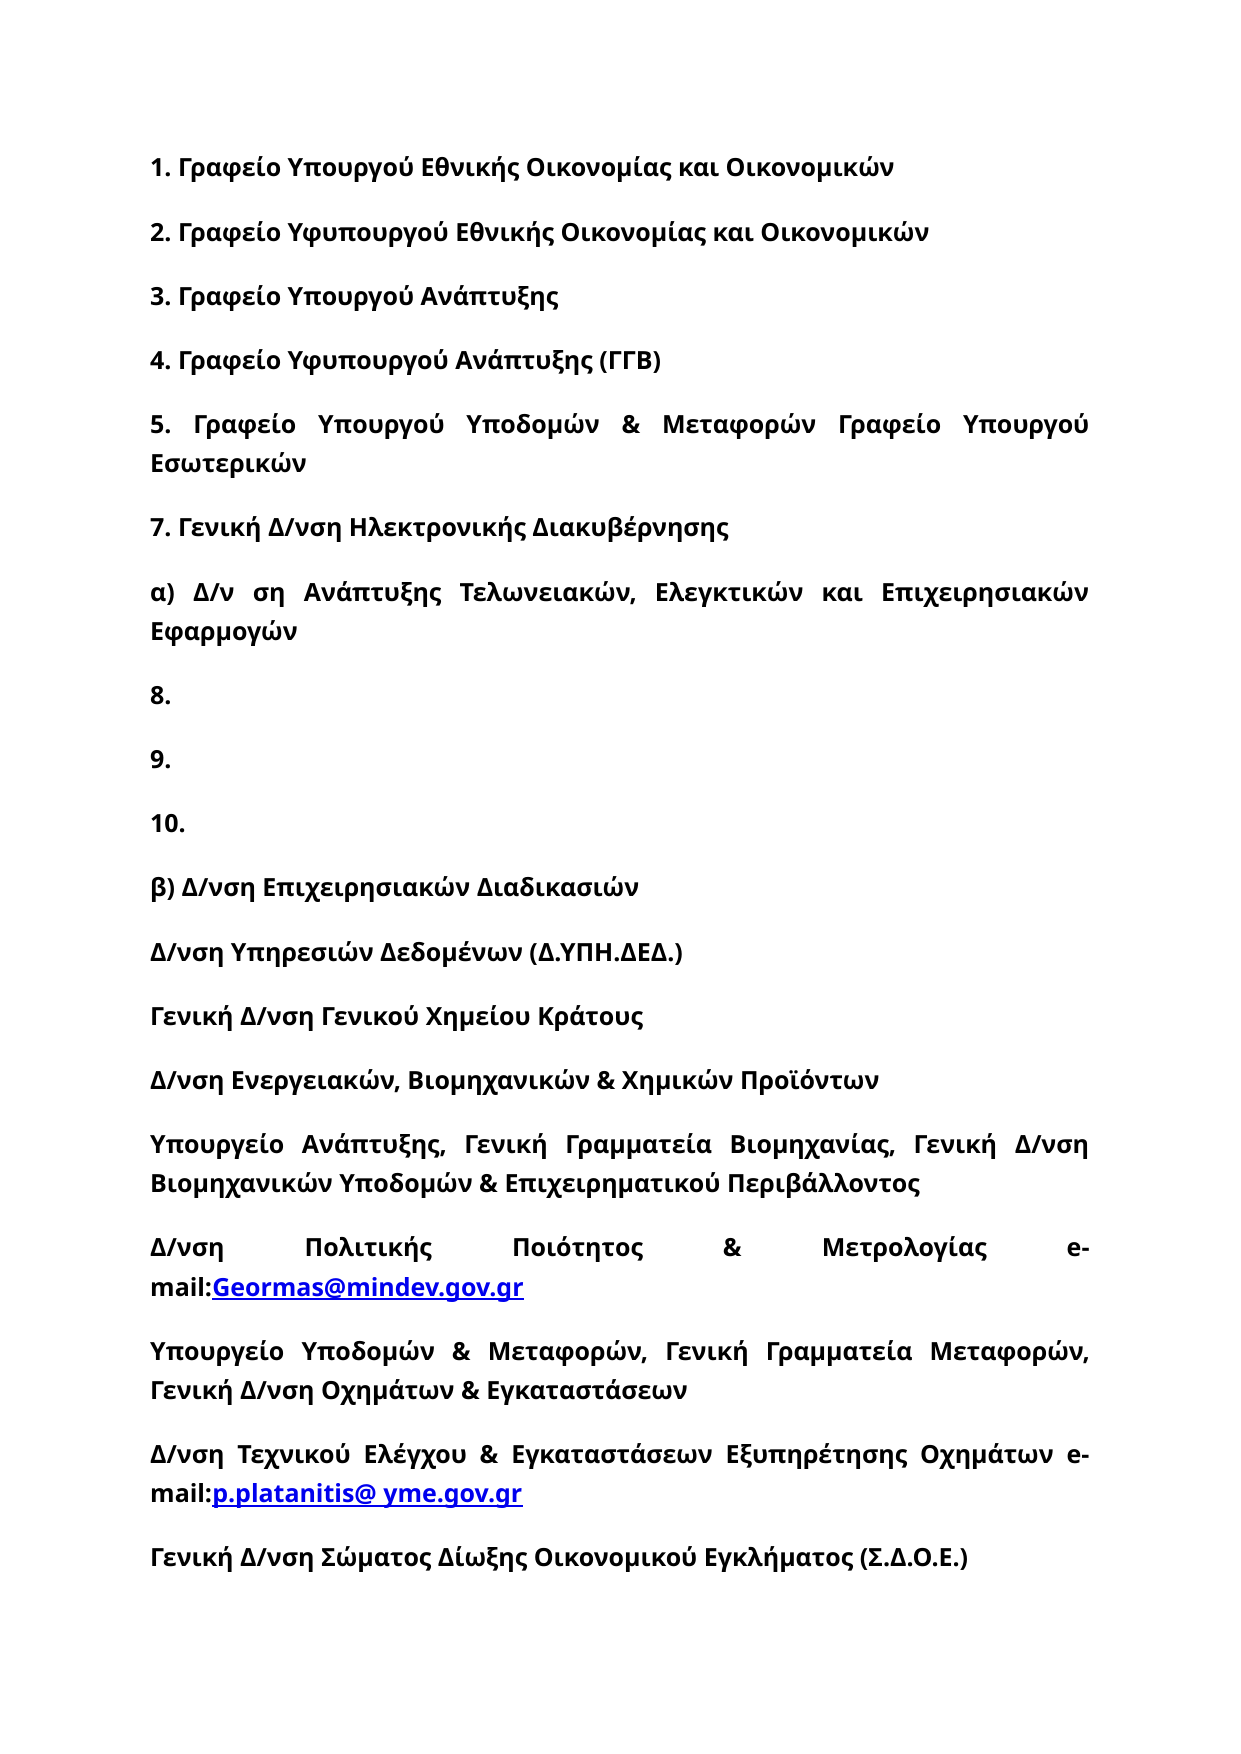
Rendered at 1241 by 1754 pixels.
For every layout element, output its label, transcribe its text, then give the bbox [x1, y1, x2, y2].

text β) Δ/νση Επιχειρησιακών Διαδικασιών [150, 870, 1090, 904]
text 1. Γραφείο Υπουργού Εθνικής Οικονομίας και Οικονομικών [150, 150, 1090, 184]
text Δ/νση Ενεργειακών, Βιομηχανικών & Χημικών Προϊόντων [150, 1062, 1090, 1097]
text 3. Γραφείο Υπουργού Ανάπτυξης [150, 278, 1090, 312]
text Δ/νση Υπηρεσιών Δεδομένων (Δ.ΥΠΗ.ΔΕΔ.) [150, 934, 1090, 968]
text 9. [150, 742, 1090, 776]
text 5. Γραφείο Υπουργού Υποδομών & Μεταφορών Γραφείο Υπουργού Εσωτερικών [150, 407, 1090, 480]
text Γενική Δ/νση Σώματος Δίωξης Οικονομικού Εγκλήματος (Σ.Δ.Ο.Ε.) [150, 1540, 1090, 1574]
text 8. [150, 677, 1090, 712]
text α) Δ/ν ση Ανάπτυξης Τελωνειακών, Ελεγκτικών και Επιχειρησιακών Εφαρμογών [150, 574, 1090, 647]
text 7. Γενική Δ/νση Ηλεκτρονικής Διακυβέρνησης [150, 510, 1090, 544]
text Δ/νση Πολιτικής Ποιότητος & Μετρολογίας e-mail:Geormas@mindev.gov.gr [150, 1230, 1090, 1303]
text 10. [150, 806, 1090, 840]
text Υπουργείο Ανάπτυξης, Γενική Γραμματεία Βιομηχανίας, Γενική Δ/νση Βιομηχανικών Υποδομών & Επιχειρηματικού Περιβάλλοντος [150, 1127, 1090, 1200]
text 4. Γραφείο Υφυπουργού Ανάπτυξης (ΓΓΒ) [150, 342, 1090, 377]
text Δ/νση Τεχνικού Ελέγχου & Εγκαταστάσεων Εξυπηρέτησης Οχημάτων e-mail:p.platanitis@ yme.gov.gr [150, 1437, 1090, 1510]
text Γενική Δ/νση Γενικού Χημείου Κράτους [150, 998, 1090, 1032]
text Υπουργείο Υποδομών & Μεταφορών, Γενική Γραμματεία Μεταφορών, Γενική Δ/νση Οχημάτων & Εγκαταστάσεων [150, 1333, 1090, 1407]
text 2. Γραφείο Υφυπουργού Εθνικής Οικονομίας και Οικονομικών [150, 214, 1090, 248]
